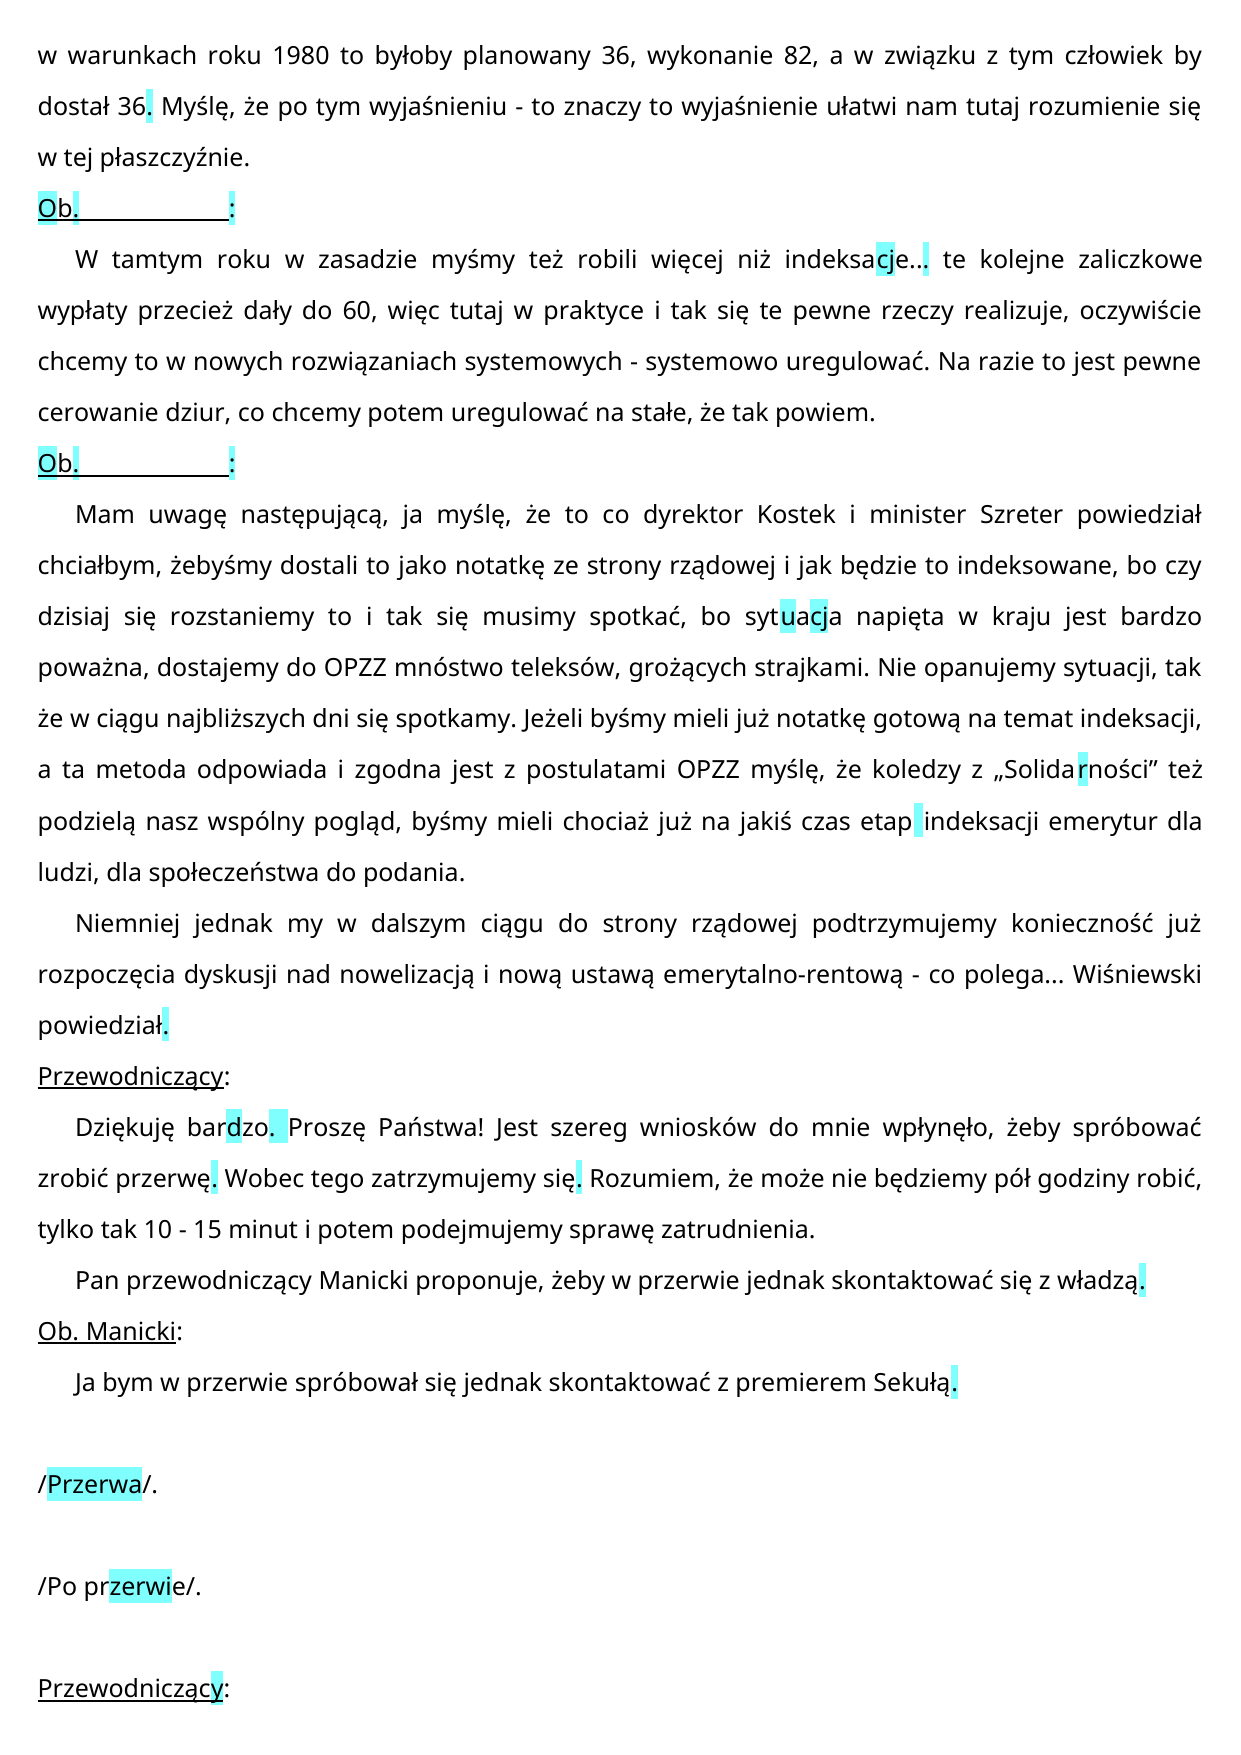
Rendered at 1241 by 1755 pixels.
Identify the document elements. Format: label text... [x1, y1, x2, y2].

text /Przerwa/. [37, 1467, 1203, 1501]
text W tamtym roku w zasadzie myśmy też robili więcej niż indeksacje... te kolejne zaliczkowe wypłaty przecież dały do 60, więc tutaj w praktyce i tak się te pewne rzeczy realizuje, oczywiście chcemy to w nowych rozwiązaniach systemowych - systemowo uregulować. Na razie to jest pewne cerowanie dziur, co chcemy potem uregulować na stałe, że tak powiem. [37, 242, 1203, 429]
text Ja bym w przerwie spróbował się jednak skontaktować z premierem Sekułą. [37, 1364, 1203, 1399]
text Mam uwagę następującą, ja myślę, że to co dyrektor Kostek i minister Szreter powiedział chciałbym, żebyśmy dostali to jako notatkę ze strony rządowej i jak będzie to indeksowane, bo czy dzisiaj się rozstaniemy to i tak się musimy spotkać, bo sytuacja napięta w kraju jest bardzo poważna, dostajemy do OPZZ mnóstwo teleksów, grożących strajkami. Nie opanujemy sytuacji, tak że w ciągu najbliższych dni się spotkamy. Jeżeli byśmy mieli już notatkę gotową na temat indeksacji, a ta metoda odpowiada i zgodna jest z postulatami OPZZ myślę, że koledzy z „Solidarności” też podzielą nasz wspólny pogląd, byśmy mieli chociaż już na jakiś czas etap indeksacji emerytur dla ludzi, dla społeczeństwa do podania. [37, 497, 1203, 888]
text Niemniej jednak my w dalszym ciągu do strony rządowej podtrzymujemy konieczność już rozpoczęcia dyskusji nad nowelizacją i nową ustawą emerytalno-rentową - co polega... Wiśniewski powiedział. [37, 905, 1203, 1041]
text Przewodniczący: [37, 1058, 1203, 1092]
text /Po przerwie/. [37, 1569, 1203, 1603]
text Przewodniczący: [37, 1671, 1203, 1705]
text Ob. Manicki: [37, 1313, 1203, 1348]
text Ob. : [37, 446, 1203, 480]
text w warunkach roku 1980 to byłoby planowany 36, wykonanie 82, a w związku z tym człowiek by dostał 36. Myślę, że po tym wyjaśnieniu - to znaczy to wyjaśnienie ułatwi nam tutaj rozumienie się w tej płaszczyźnie. [37, 37, 1203, 174]
text Dziękuję bardzo. Proszę Państwa! Jest szereg wniosków do mnie wpłynęło, żeby spróbować zrobić przerwę. Wobec tego zatrzymujemy się. Rozumiem, że może nie będziemy pół godziny robić, tylko tak 10 - 15 minut i potem podejmujemy sprawę zatrudnienia. [37, 1109, 1203, 1246]
text Ob. : [37, 191, 1203, 225]
text Pan przewodniczący Manicki proponuje, żeby w przerwie jednak skontaktować się z władzą. [37, 1262, 1203, 1297]
